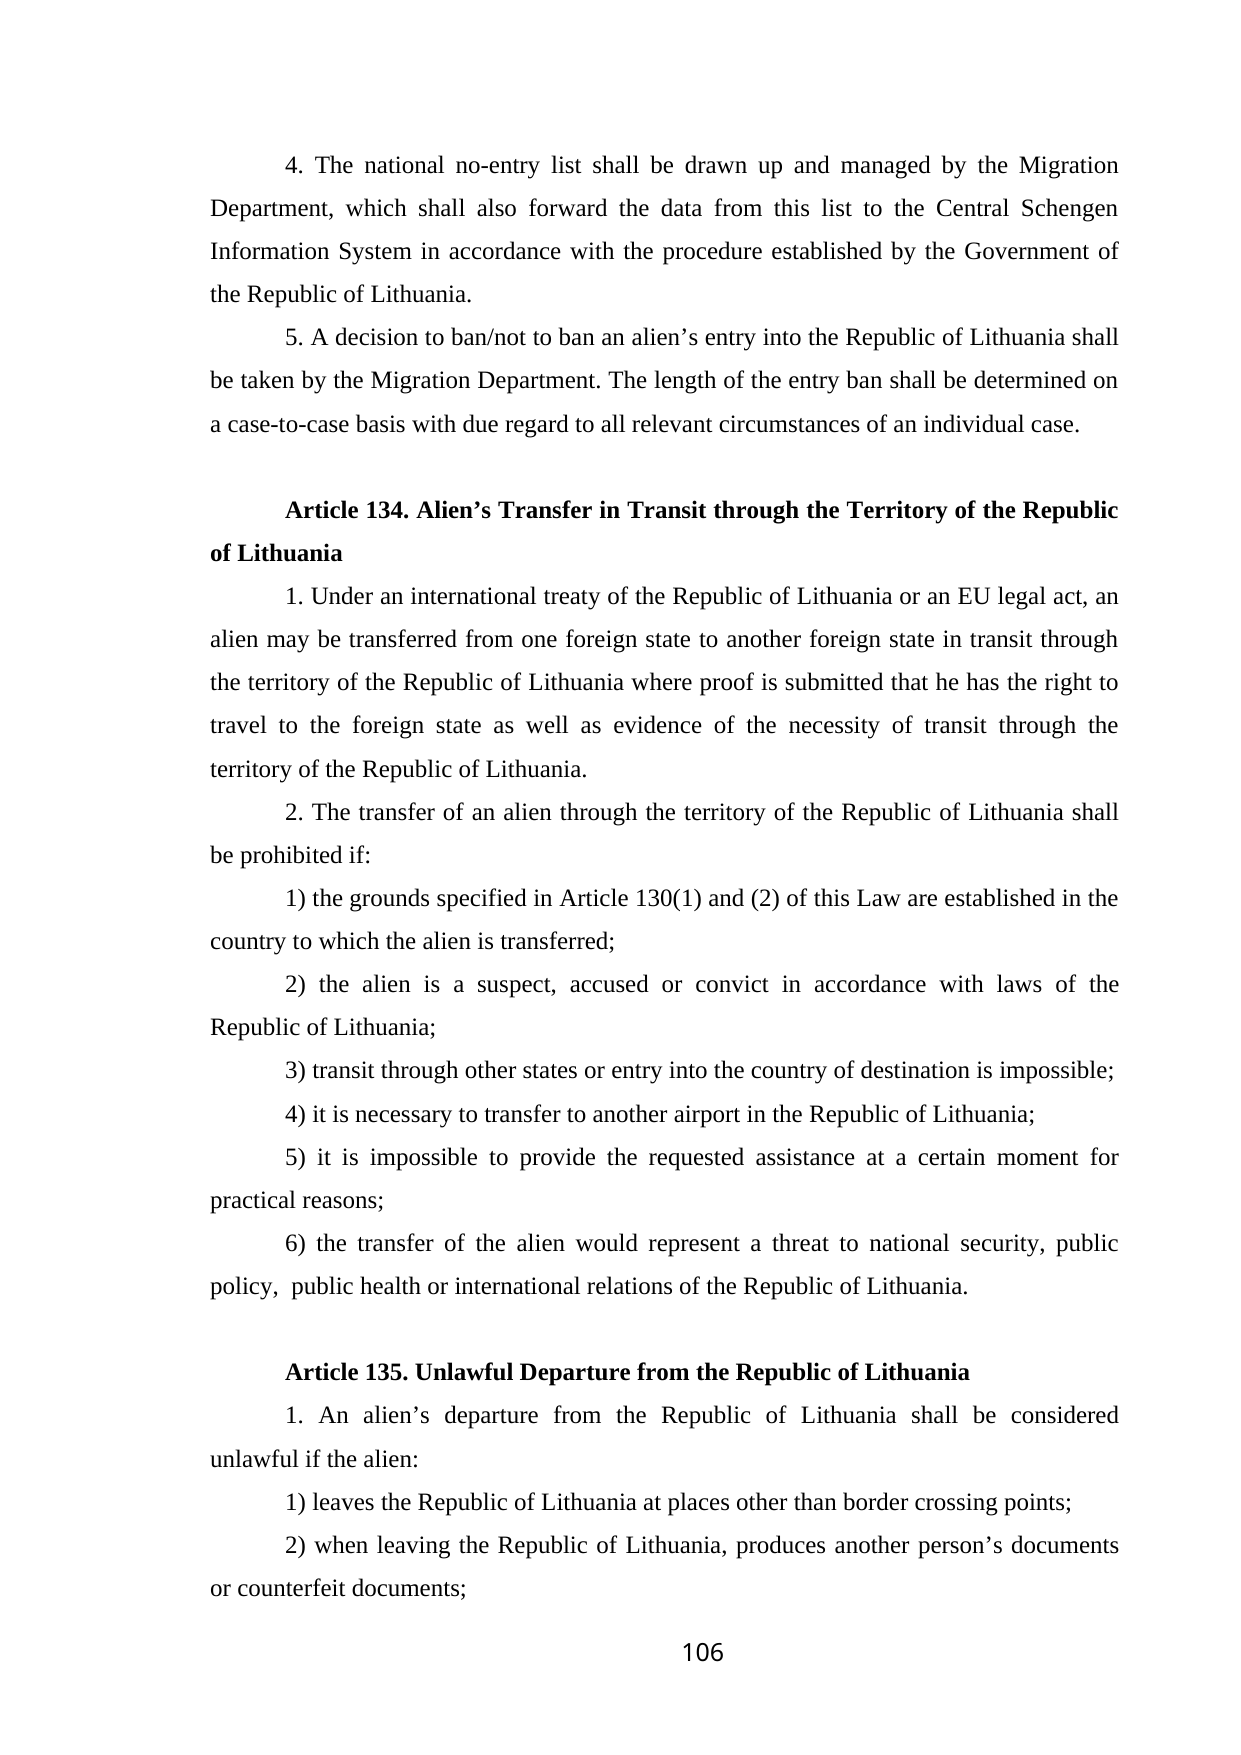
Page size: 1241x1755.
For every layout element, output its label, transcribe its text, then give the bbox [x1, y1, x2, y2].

text 2) the alien is a suspect, accused or convict in accordance with laws of the Republic of Lithuania; [210, 969, 1120, 1041]
text 2) when leaving the Republic of Lithuania, produces another person’s documents or counterfeit documents; [210, 1530, 1120, 1602]
text 1) the grounds specified in Article 130(1) and (2) of this Law are established in the country to which the alien is transferred; [210, 883, 1120, 955]
text Article 135. Unlawful Departure from the Republic of Lithuania [210, 1357, 1120, 1386]
text 4) it is necessary to transfer to another airport in the Republic of Lithuania; [210, 1099, 1120, 1127]
text 2. The transfer of an alien through the territory of the Republic of Lithuania shall be prohibited if: [210, 797, 1120, 869]
text 3) transit through other states or entry into the country of destination is impossible; [210, 1056, 1120, 1084]
text 6) the transfer of the alien would represent a threat to national security, public policy, public health or international relations of the Republic of Lithuania. [210, 1228, 1120, 1300]
text 4. The national no-entry list shall be drawn up and managed by the Migration Department, which shall also forward the data from this list to the Central Schengen Information System in accordance with the procedure established by the Government of the Republic of Lithuania. [210, 150, 1120, 308]
text 1. An alien’s departure from the Republic of Lithuania shall be considered unlawful if the alien: [210, 1401, 1120, 1472]
text 5. A decision to ban/not to ban an alien’s entry into the Republic of Lithuania shall be taken by the Migration Department. The length of the entry ban shall be determined on a case-to-case basis with due regard to all relevant circumstances of an individual case. [210, 322, 1120, 437]
text 5) it is impossible to provide the requested assistance at a certain moment for practical reasons; [210, 1142, 1120, 1214]
text 1. Under an international treaty of the Republic of Lithuania or an EU legal act, an alien may be transferred from one foreign state to another foreign state in transit through the territory of the Republic of Lithuania where proof is submitted that he has the right to travel to the foreign state as well as evidence of the necessity of transit through the territory of the Republic of Lithuania. [210, 581, 1120, 782]
text 1) leaves the Republic of Lithuania at places other than border crossing points; [210, 1487, 1120, 1516]
text Article 134. Alien’s Transfer in Transit through the Territory of the Republic of Lithuania [210, 495, 1120, 567]
